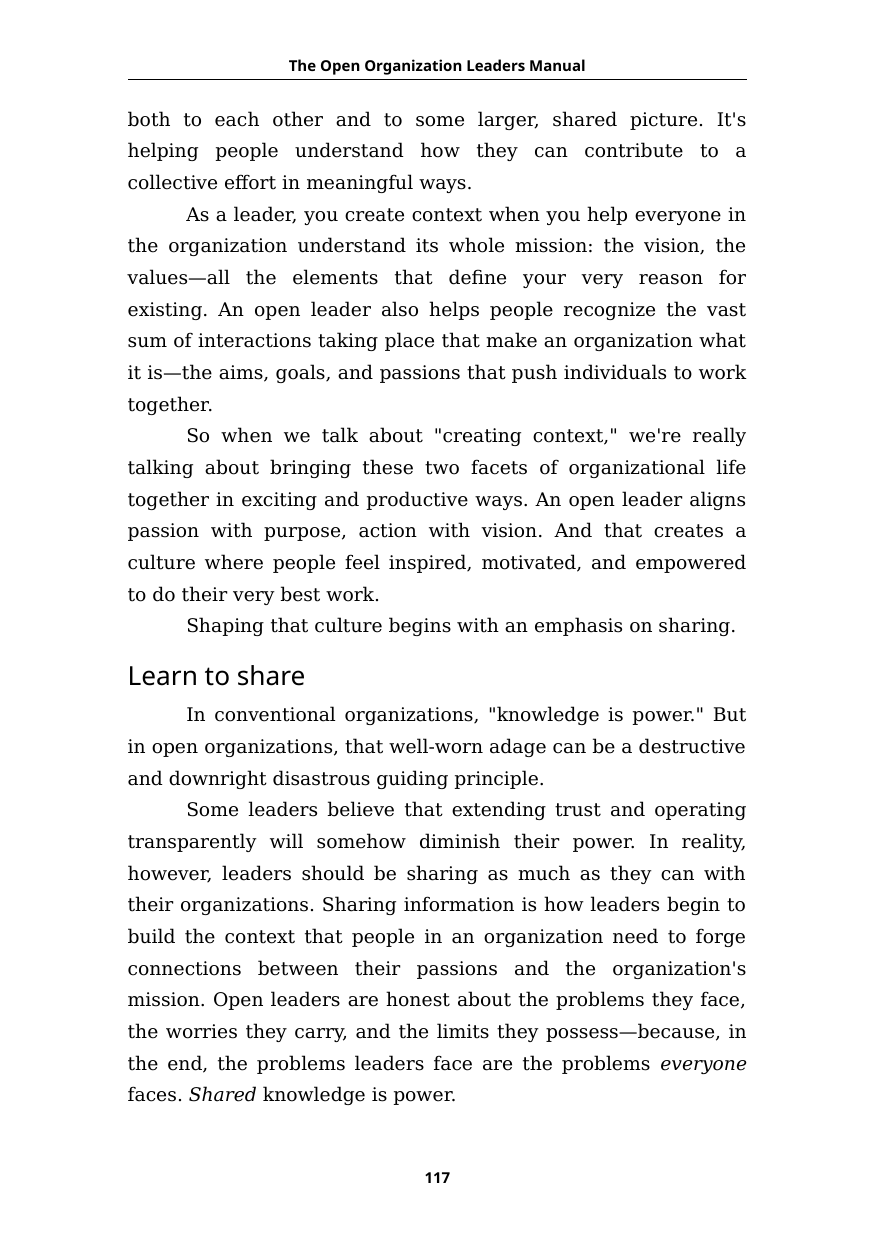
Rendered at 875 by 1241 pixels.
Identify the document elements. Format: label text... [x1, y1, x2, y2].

text In conventional organizations, "knowledge is power." But in open organizations, that well-worn adage can be a destructive and downright disastrous guiding principle. [127, 704, 747, 790]
subtitle Learn to share [127, 662, 747, 692]
text So when we talk about "creating context," we're really talking about bringing these two facets of organizational life together in exciting and productive ways. An open leader aligns passion with purpose, action with vision. And that creates a culture where people feel inspired, motivated, and empowered to do their very best work. [127, 425, 747, 606]
text Some leaders believe that extending trust and operating transparently will somehow diminish their power. In reality, however, leaders should be sharing as much as they can with their organizations. Sharing information is how leaders begin to build the context that people in an organization need to forge connections between their passions and the organization's mission. Open leaders are honest about the problems they face, the worries they carry, and the limits they possess—because, in the end, the problems leaders face are the problems everyone faces. Shared knowledge is power. [127, 799, 747, 1106]
text As a leader, you create context when you help everyone in the organization understand its whole mission: the vision, the values—all the elements that define your very reason for existing. An open leader also helps people recognize the vast sum of interactions taking place that make an organization what it is—the aims, goals, and passions that push individuals to work together. [127, 204, 747, 416]
text Shaping that culture begins with an emphasis on sharing. [127, 615, 747, 637]
text both to each other and to some larger, shared picture. It's helping people understand how they can contribute to a collective effort in meaningful ways. [127, 109, 747, 194]
